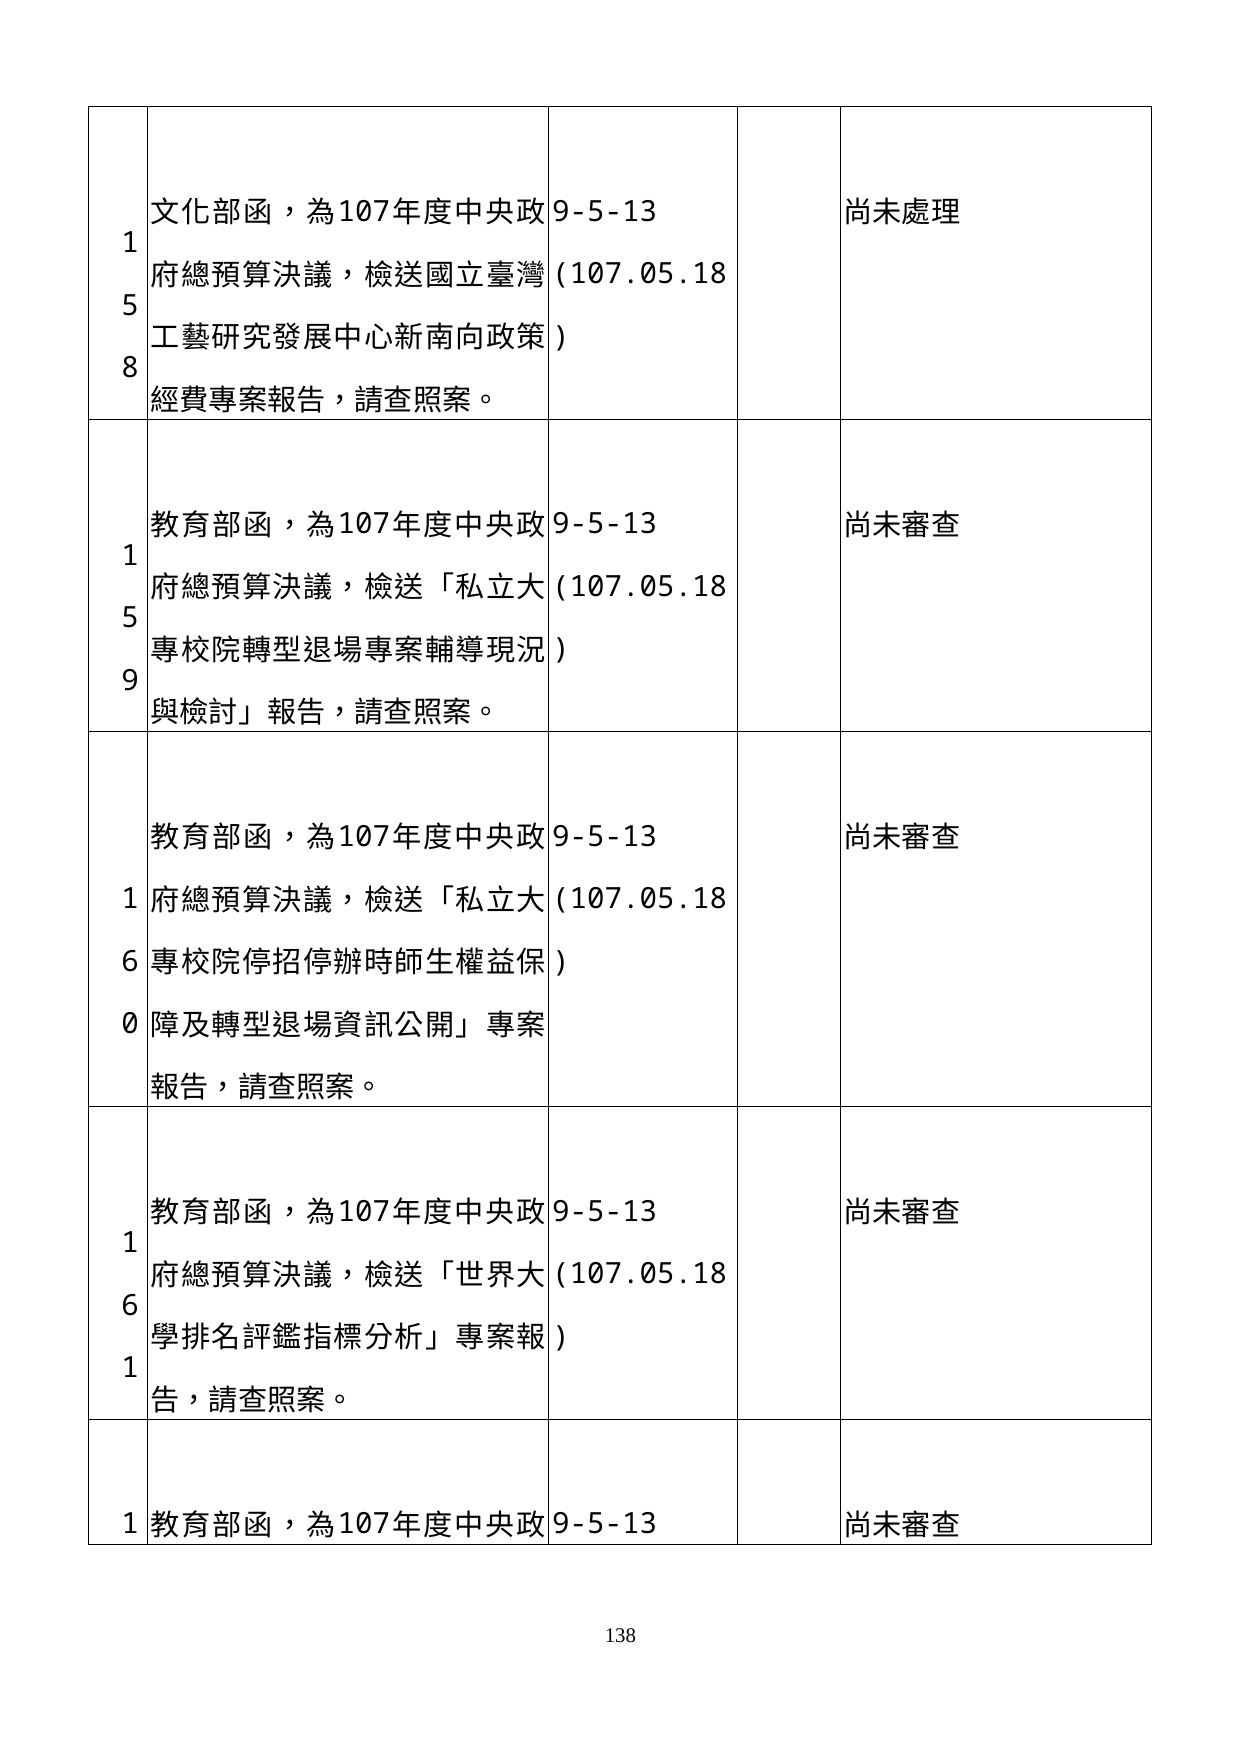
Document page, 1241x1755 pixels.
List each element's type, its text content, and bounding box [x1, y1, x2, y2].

table_cell 9-5-13 (107.05.18) [549, 1107, 737, 1418]
table_cell [738, 1107, 840, 1418]
table_cell 尚未審查 [841, 732, 1151, 1106]
table_cell 9-5-13 (107.05.18) [549, 732, 737, 1106]
table_cell 尚未審查 [841, 1420, 1151, 1543]
table_cell 9-5-13 [549, 1420, 737, 1543]
table_cell 9-5-13 (107.05.18) [549, 420, 737, 731]
table_cell 9-5-13 (107.05.18) [549, 107, 737, 418]
table_cell [738, 1420, 840, 1543]
table_cell [738, 732, 840, 1106]
table_cell 文化部函，為107年度中央政府總預算決議，檢送國立臺灣工藝研究發展中心新南向政策經費專案報告，請查照案。 [148, 107, 548, 418]
table_cell [89, 420, 147, 731]
table_cell 尚未處理 [841, 107, 1151, 418]
table_cell 教育部函，為107年度中央政府總預算決議，檢送「私立大專校院轉型退場專案輔導現況與檢討」報告，請查照案。 [148, 420, 548, 731]
table_cell 教育部函，為107年度中央政府總預算決議，檢送「私立大專校院停招停辦時師生權益保障及轉型退場資訊公開」專案報告，請查照案。 [148, 732, 548, 1106]
table_cell [89, 107, 147, 418]
table_cell [89, 732, 147, 1106]
table_cell 尚未審查 [841, 1107, 1151, 1418]
table_cell [738, 420, 840, 731]
table_cell [89, 1420, 147, 1543]
table_cell 教育部函，為107年度中央政府總預算決議，檢送「世界大學排名評鑑指標分析」專案報告，請查照案。 [148, 1107, 548, 1418]
table_cell 尚未審查 [841, 420, 1151, 731]
table_cell [738, 107, 840, 418]
table_cell [89, 1107, 147, 1418]
table_cell 教育部函，為107年度中央政 [148, 1420, 548, 1543]
